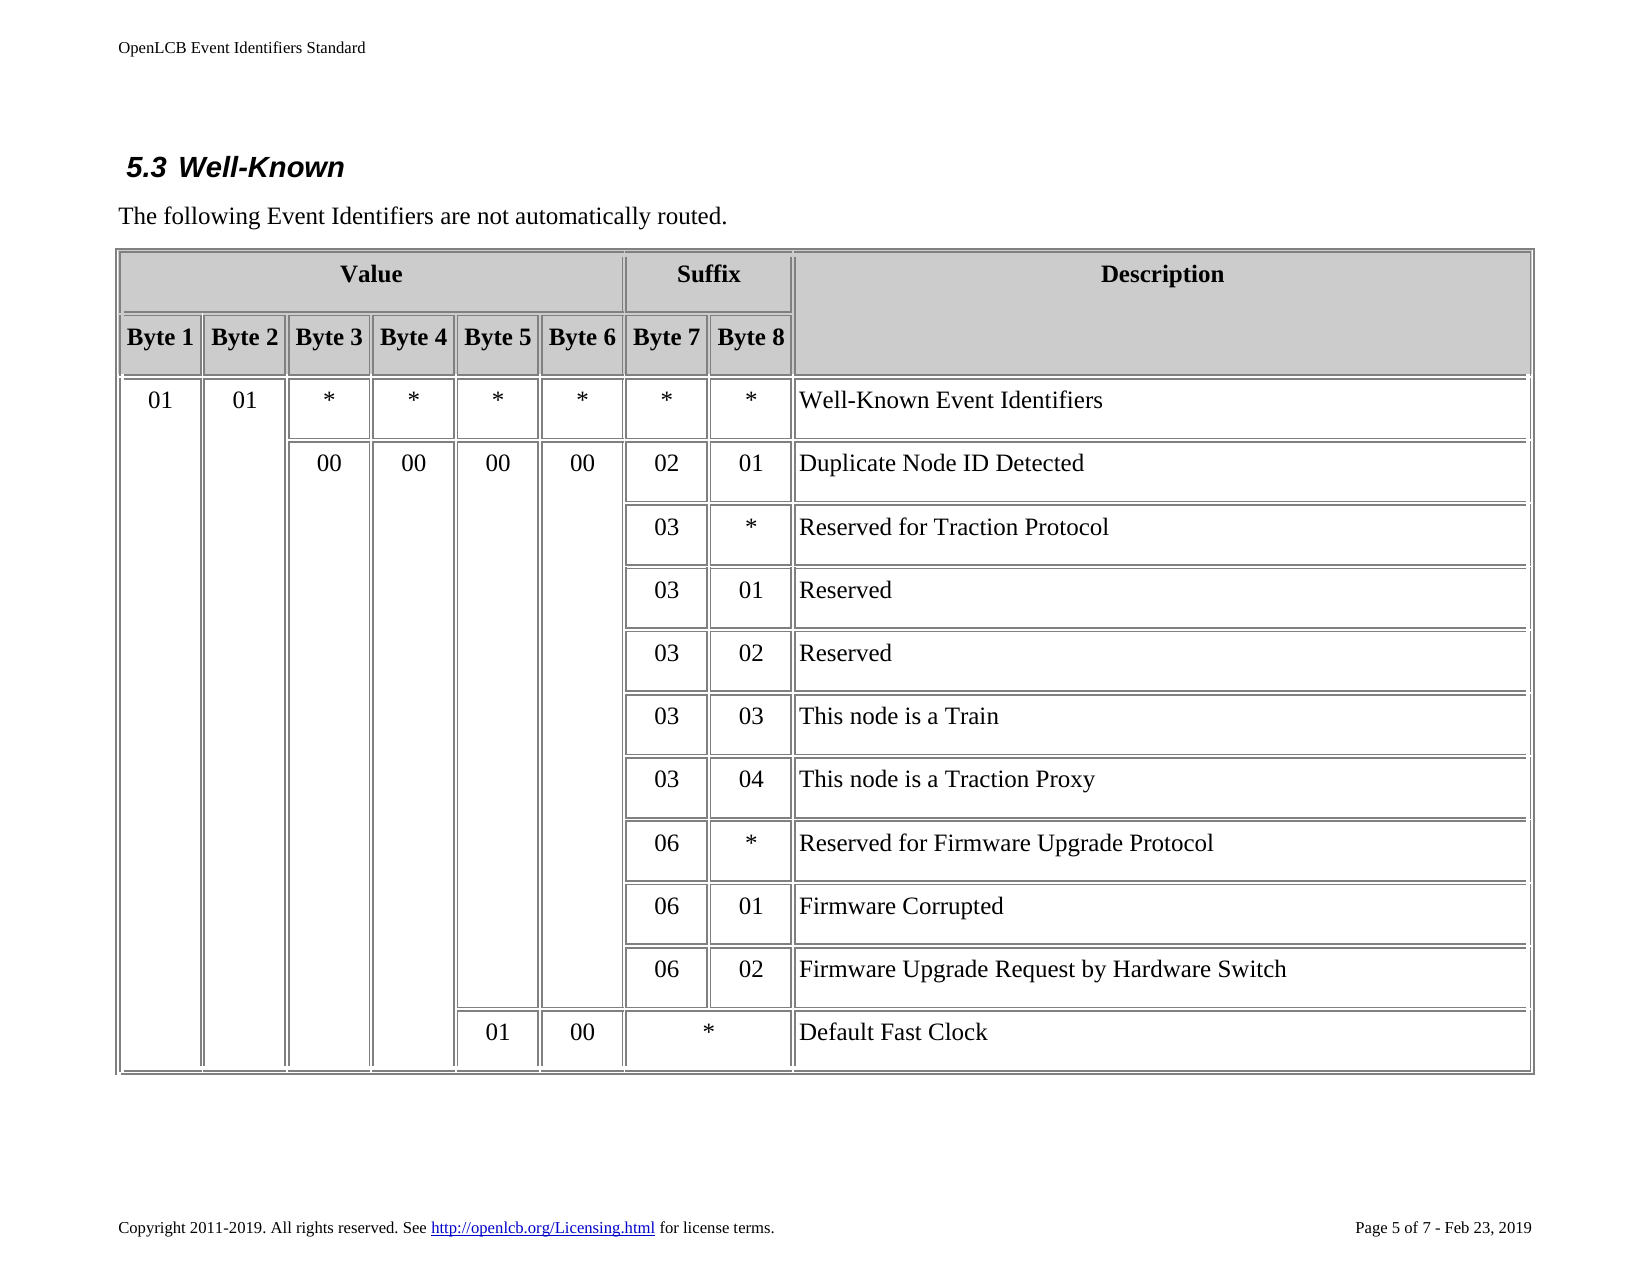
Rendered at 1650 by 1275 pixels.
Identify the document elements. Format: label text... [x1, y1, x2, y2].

table_cell Byte 8 [711, 316, 790, 374]
table_cell Byte 1 [118, 311, 202, 374]
table_cell Byte 4 [374, 316, 453, 374]
table_cell 03 [627, 696, 706, 753]
table_cell Firmware Upgrade Request by Hardware Switch [793, 943, 1532, 1006]
table_cell 01 [203, 374, 287, 1070]
table_cell 02 [711, 632, 790, 690]
table_cell 06 [627, 949, 706, 1006]
table_cell 00 [458, 443, 537, 1006]
table_cell * [627, 380, 706, 437]
table_cell This node is a Traction Proxy [793, 754, 1532, 817]
table_cell 01 [711, 443, 790, 501]
table_cell Byte 3 [290, 316, 369, 374]
table_cell Well-Known Event Identifiers [793, 374, 1532, 437]
table_cell Default Fast Clock [793, 1006, 1532, 1070]
table_cell Reserved [793, 627, 1532, 690]
table_cell 06 [627, 885, 706, 943]
table_header Suffix [624, 250, 793, 311]
table_header Value [121, 253, 624, 311]
text The following Event Identifiers are not automatically routed. [118, 201, 1532, 230]
table_cell 03 [627, 569, 706, 627]
table_cell * [290, 380, 369, 437]
table_cell 00 [371, 437, 456, 1070]
table_cell 01 [118, 374, 202, 1070]
table_cell 00 [287, 437, 371, 1070]
table_cell 03 [627, 632, 706, 690]
table_cell 01 [711, 569, 790, 627]
table_cell Byte 2 [205, 316, 284, 374]
table_cell Byte 7 [627, 316, 706, 374]
table_cell 01 [711, 885, 790, 943]
table_cell 06 [627, 822, 706, 880]
table_cell Byte 5 [458, 316, 537, 374]
table_cell Duplicate Node ID Detected [793, 437, 1532, 501]
table_cell 01 [456, 1006, 540, 1070]
table_cell Reserved [793, 564, 1532, 627]
table_cell Reserved for Traction Protocol [793, 501, 1532, 564]
table_cell 04 [711, 759, 790, 817]
table_cell Firmware Corrupted [793, 880, 1532, 943]
table_cell 00 [540, 1011, 624, 1070]
table_cell 03 [627, 759, 706, 817]
subtitle Well-Known [118, 150, 1532, 183]
table_cell 00 [543, 443, 622, 1006]
table_cell * [711, 506, 790, 564]
table_header Description [793, 250, 1532, 374]
table_cell * [711, 380, 790, 437]
table_cell 03 [711, 696, 790, 753]
table_cell * [711, 822, 790, 880]
table_cell * [624, 1006, 793, 1070]
table_cell * [543, 380, 622, 437]
table_cell This node is a Train [793, 690, 1532, 753]
table_cell 02 [711, 949, 790, 1006]
table_cell 03 [627, 506, 706, 564]
table_cell * [458, 380, 537, 437]
table_cell Byte 6 [543, 316, 622, 374]
table_cell * [374, 380, 453, 437]
table_cell 02 [627, 443, 706, 501]
table_cell Reserved for Firmware Upgrade Protocol [793, 817, 1532, 880]
